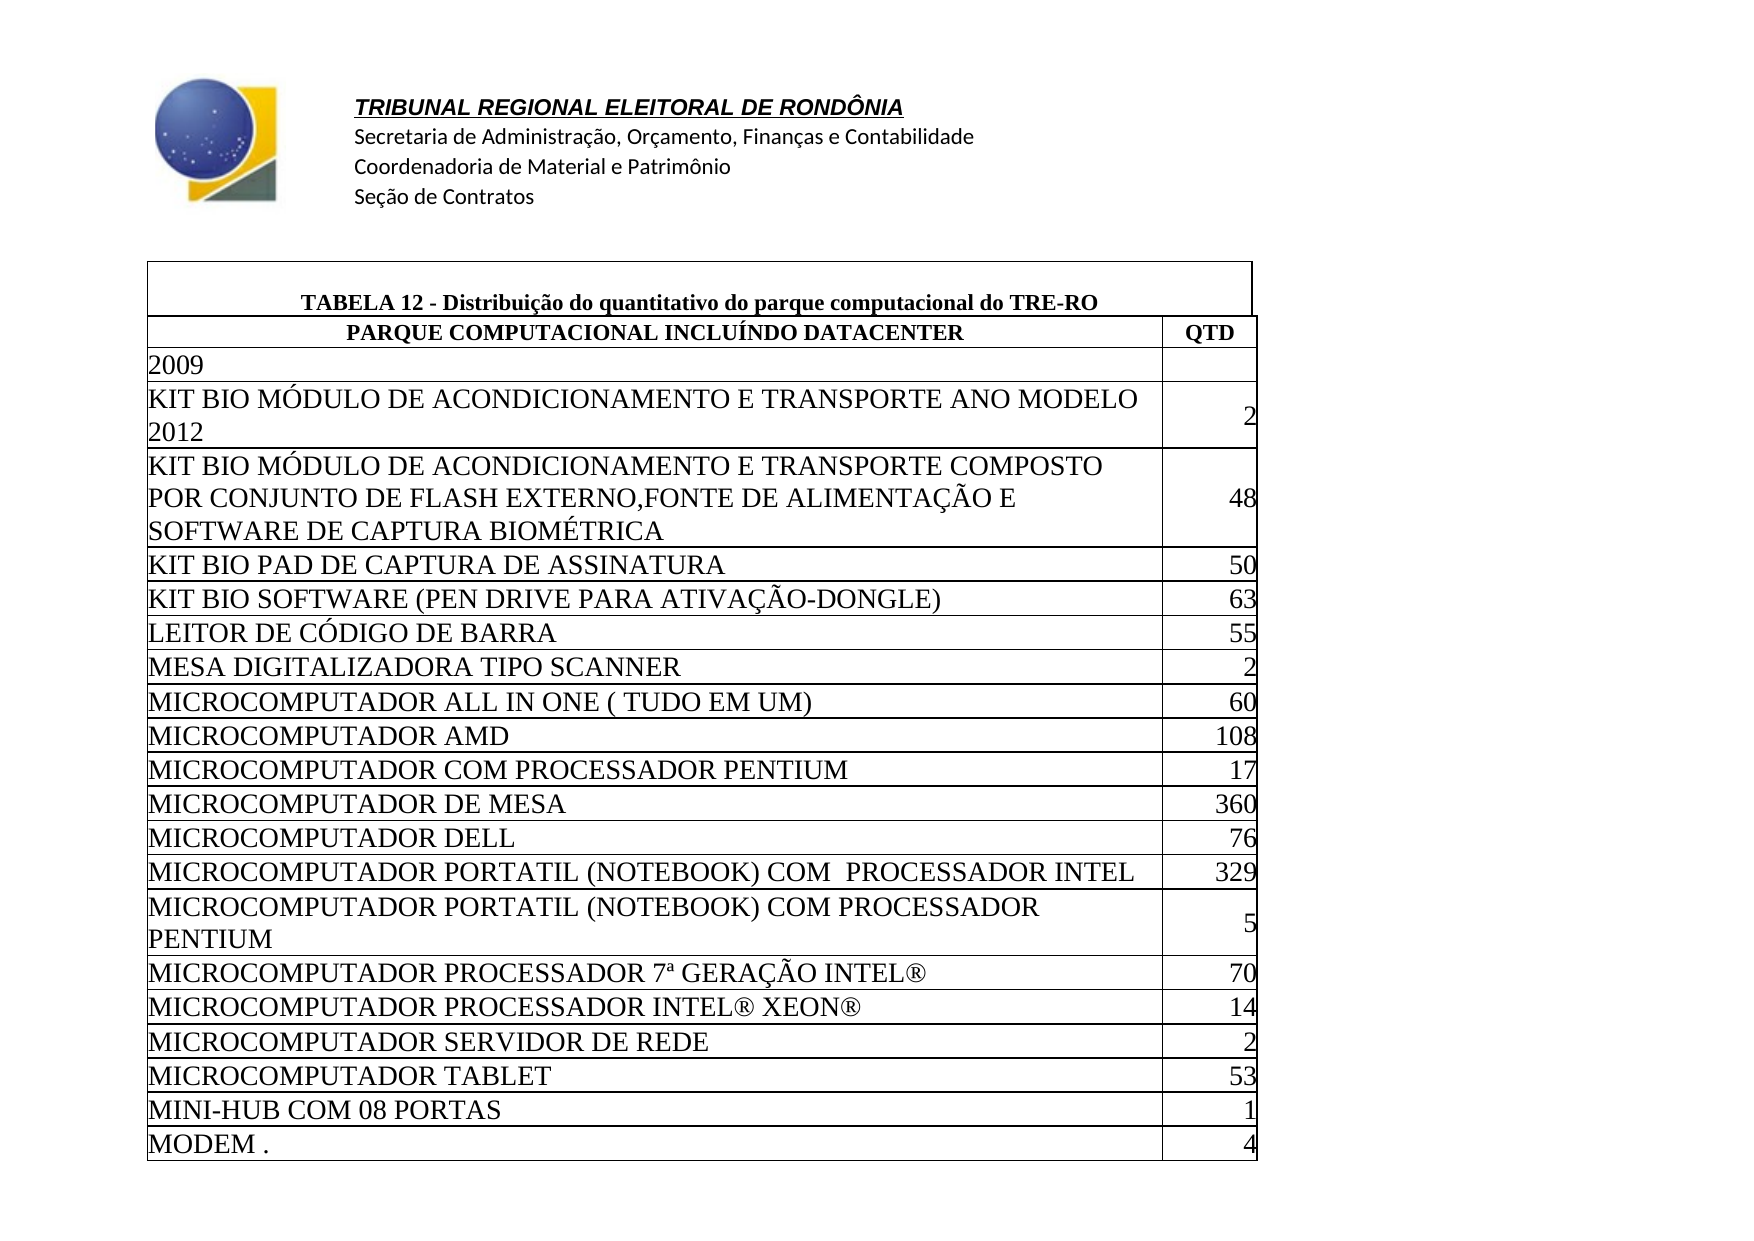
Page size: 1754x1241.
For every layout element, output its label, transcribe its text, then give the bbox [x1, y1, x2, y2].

table_cell MICROCOMPUTADOR AMD [148, 719, 1162, 751]
table_cell PARQUE COMPUTACIONAL INCLUÍNDO DATACENTER [148, 317, 1162, 347]
table_cell MICROCOMPUTADOR PROCESSADOR 7ª GERAÇÃO INTEL® [148, 956, 1162, 989]
table_cell 48 [1163, 449, 1256, 546]
table_cell LEITOR DE CÓDIGO DE BARRA [148, 616, 1162, 649]
table_cell [1163, 348, 1256, 381]
table_cell 108 [1163, 719, 1256, 751]
table_cell 2 [1163, 650, 1256, 683]
table_cell QTD [1163, 317, 1256, 347]
table_cell 76 [1163, 821, 1256, 854]
table_cell MICROCOMPUTADOR DE MESA [148, 787, 1162, 819]
table_cell 63 [1163, 582, 1256, 614]
table_cell KIT BIO MÓDULO DE ACONDICIONAMENTO E TRANSPORTE ANO MODELO 2012 [148, 382, 1162, 447]
table_cell 360 [1163, 787, 1256, 819]
table_cell 329 [1163, 855, 1256, 888]
table_cell 1 [1163, 1093, 1256, 1125]
table_cell 2 [1163, 382, 1256, 447]
table_cell 50 [1163, 548, 1256, 580]
table_cell MICROCOMPUTADOR ALL IN ONE ( TUDO EM UM) [148, 685, 1162, 717]
table_cell 2 [1163, 1025, 1256, 1057]
table_cell 55 [1163, 616, 1256, 649]
table_cell MICROCOMPUTADOR SERVIDOR DE REDE [148, 1025, 1162, 1057]
table_cell 53 [1163, 1059, 1256, 1091]
table_header TABELA 12 - Distribuição do quantitativo do parque computacional do TRE-RO [148, 262, 1251, 315]
table_cell 17 [1163, 753, 1256, 785]
table_cell MICROCOMPUTADOR PROCESSADOR INTEL® XEON® [148, 990, 1162, 1023]
table_cell MICROCOMPUTADOR COM PROCESSADOR PENTIUM [148, 753, 1162, 785]
table_cell MINI-HUB COM 08 PORTAS [148, 1093, 1162, 1125]
table_cell 60 [1163, 685, 1256, 717]
table_cell MICROCOMPUTADOR DELL [148, 821, 1162, 854]
table_cell MODEM . [148, 1127, 1162, 1159]
table_cell KIT BIO MÓDULO DE ACONDICIONAMENTO E TRANSPORTE COMPOSTO POR CONJUNTO DE FLASH EXTERNO,FONTE DE ALIMENTAÇÃO E SOFTWARE DE CAPTURA BIOMÉTRICA [148, 449, 1162, 546]
table_cell 5 [1163, 890, 1256, 954]
table_header [1253, 261, 1257, 315]
table_cell 2009 [148, 348, 1162, 381]
table_cell MICROCOMPUTADOR TABLET [148, 1059, 1162, 1091]
table_cell 4 [1163, 1127, 1256, 1159]
table_cell MICROCOMPUTADOR PORTATIL (NOTEBOOK) COM PROCESSADOR INTEL [148, 855, 1162, 888]
table_cell KIT BIO SOFTWARE (PEN DRIVE PARA ATIVAÇÃO-DONGLE) [148, 582, 1162, 614]
table_cell 70 [1163, 956, 1256, 989]
table_cell 14 [1163, 990, 1256, 1023]
table_cell MICROCOMPUTADOR PORTATIL (NOTEBOOK) COM PROCESSADOR PENTIUM [148, 890, 1162, 954]
table_cell MESA DIGITALIZADORA TIPO SCANNER [148, 650, 1162, 683]
table_cell KIT BIO PAD DE CAPTURA DE ASSINATURA [148, 548, 1162, 580]
